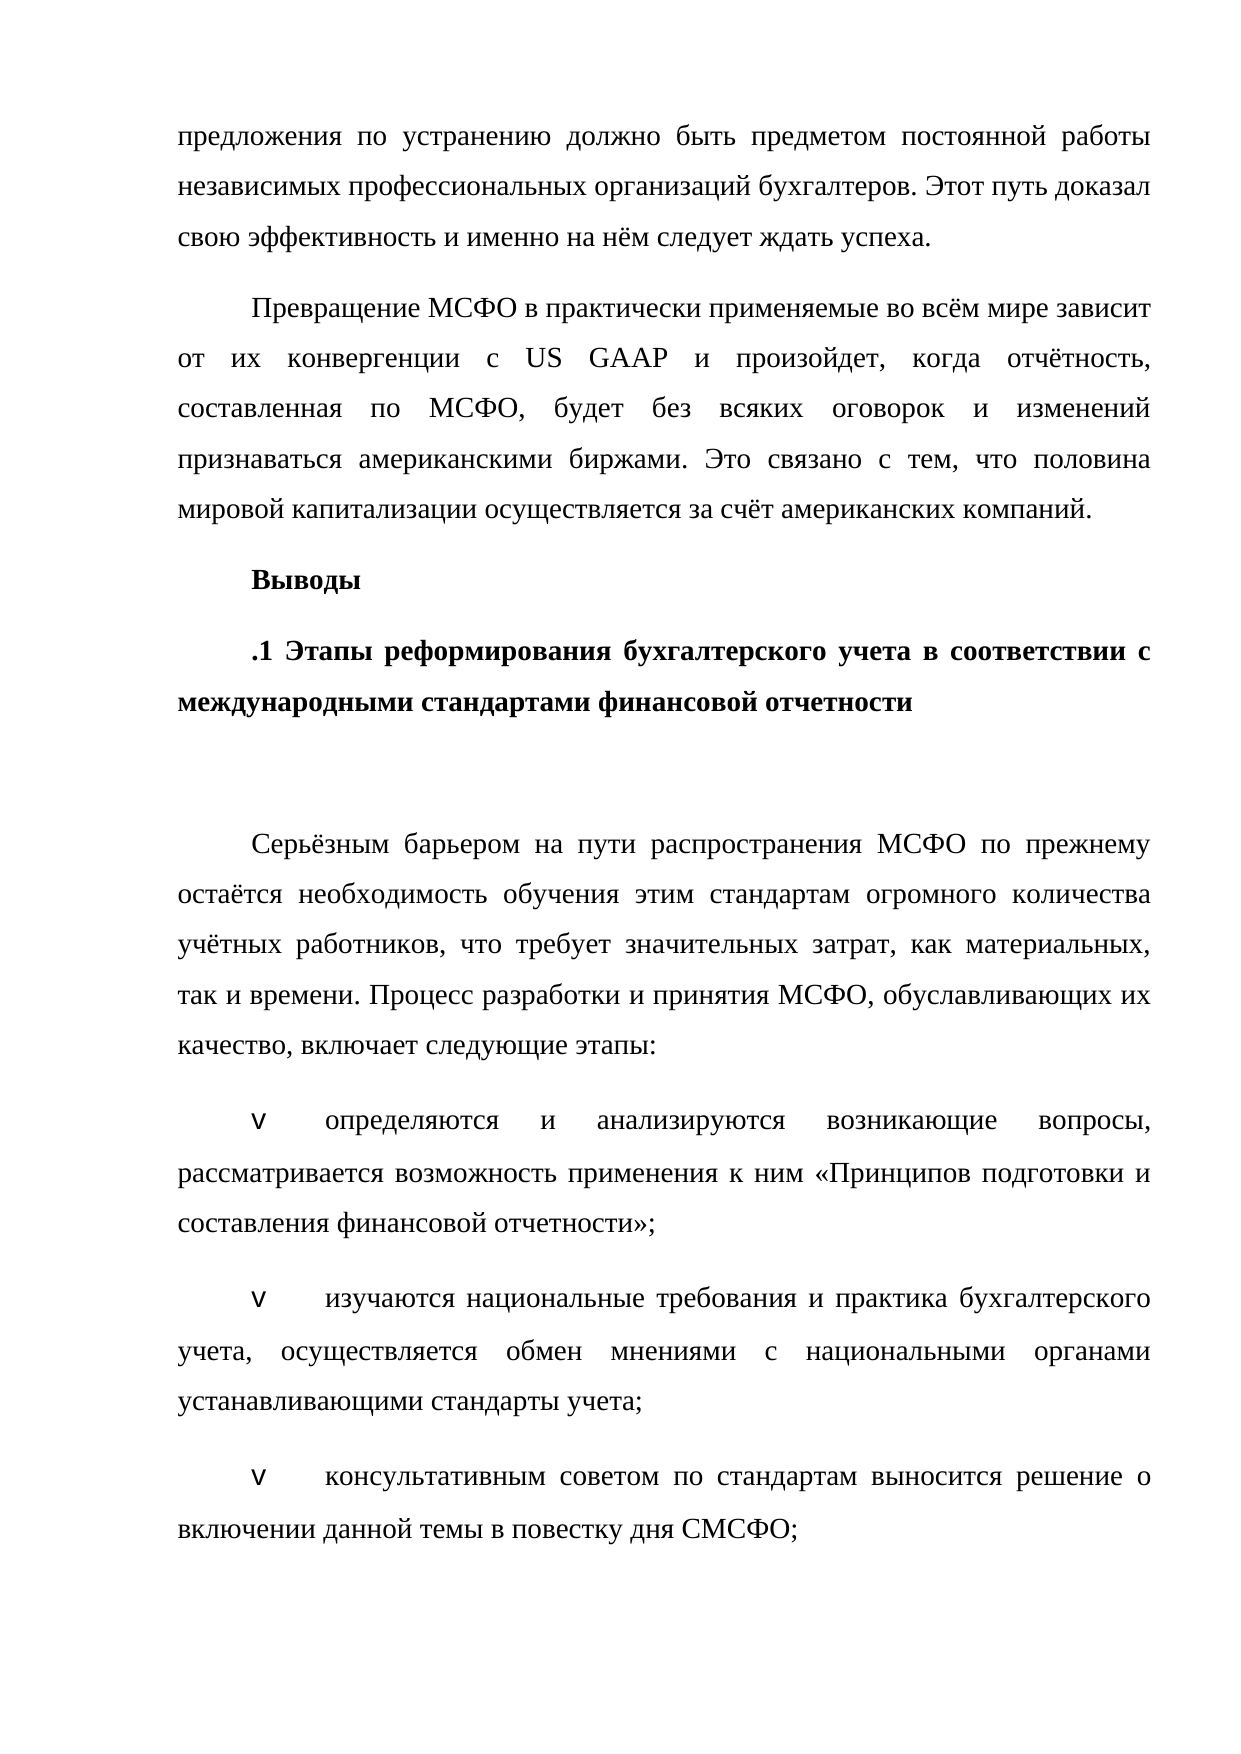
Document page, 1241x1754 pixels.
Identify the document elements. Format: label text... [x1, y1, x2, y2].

text Превращение МСФО в практически применяемые во всём мире зависит от их конвергенции с US GAAP и произойдет, когда отчётность, составленная по МСФО, будет без всяких оговорок и изменений признаваться американскими биржами. Это связано с тем, что половина мировой капитализации осуществляется за счёт американских компаний. [177, 290, 1152, 525]
text Выводы [177, 562, 1152, 596]
text предложения по устранению должно быть предметом постоянной работы независимых профессиональных организаций бухгалтеров. Этот путь доказал свою эффективность и именно на нём следует ждать успеха. [177, 118, 1152, 252]
text .1 Этапы реформирования бухгалтерского учета в соответствии с международными стандартами финансовой отчетности [177, 633, 1152, 717]
text Серьёзным барьером на пути распространения МСФО по прежнему остаётся необходимость обучения этим стандартам огромного количества учётных работников, что требует значительных затрат, как материальных, так и времени. Процесс разработки и принятия МСФО, обуславливающих их качество, включает следующие этапы: [177, 826, 1152, 1061]
text v изучаются национальные требования и практика бухгалтерского учета, осуществляется обмен мнениями с национальными органами устанавливающими стандарты учета; [177, 1276, 1152, 1417]
text v определяются и анализируются возникающие вопросы, рассматривается возможность применения к ним «Принципов подготовки и составления финансовой отчетности»; [177, 1098, 1152, 1239]
text v консультативным советом по стандартам выносится решение о включении данной темы в повестку дня СМСФО; [177, 1454, 1152, 1544]
